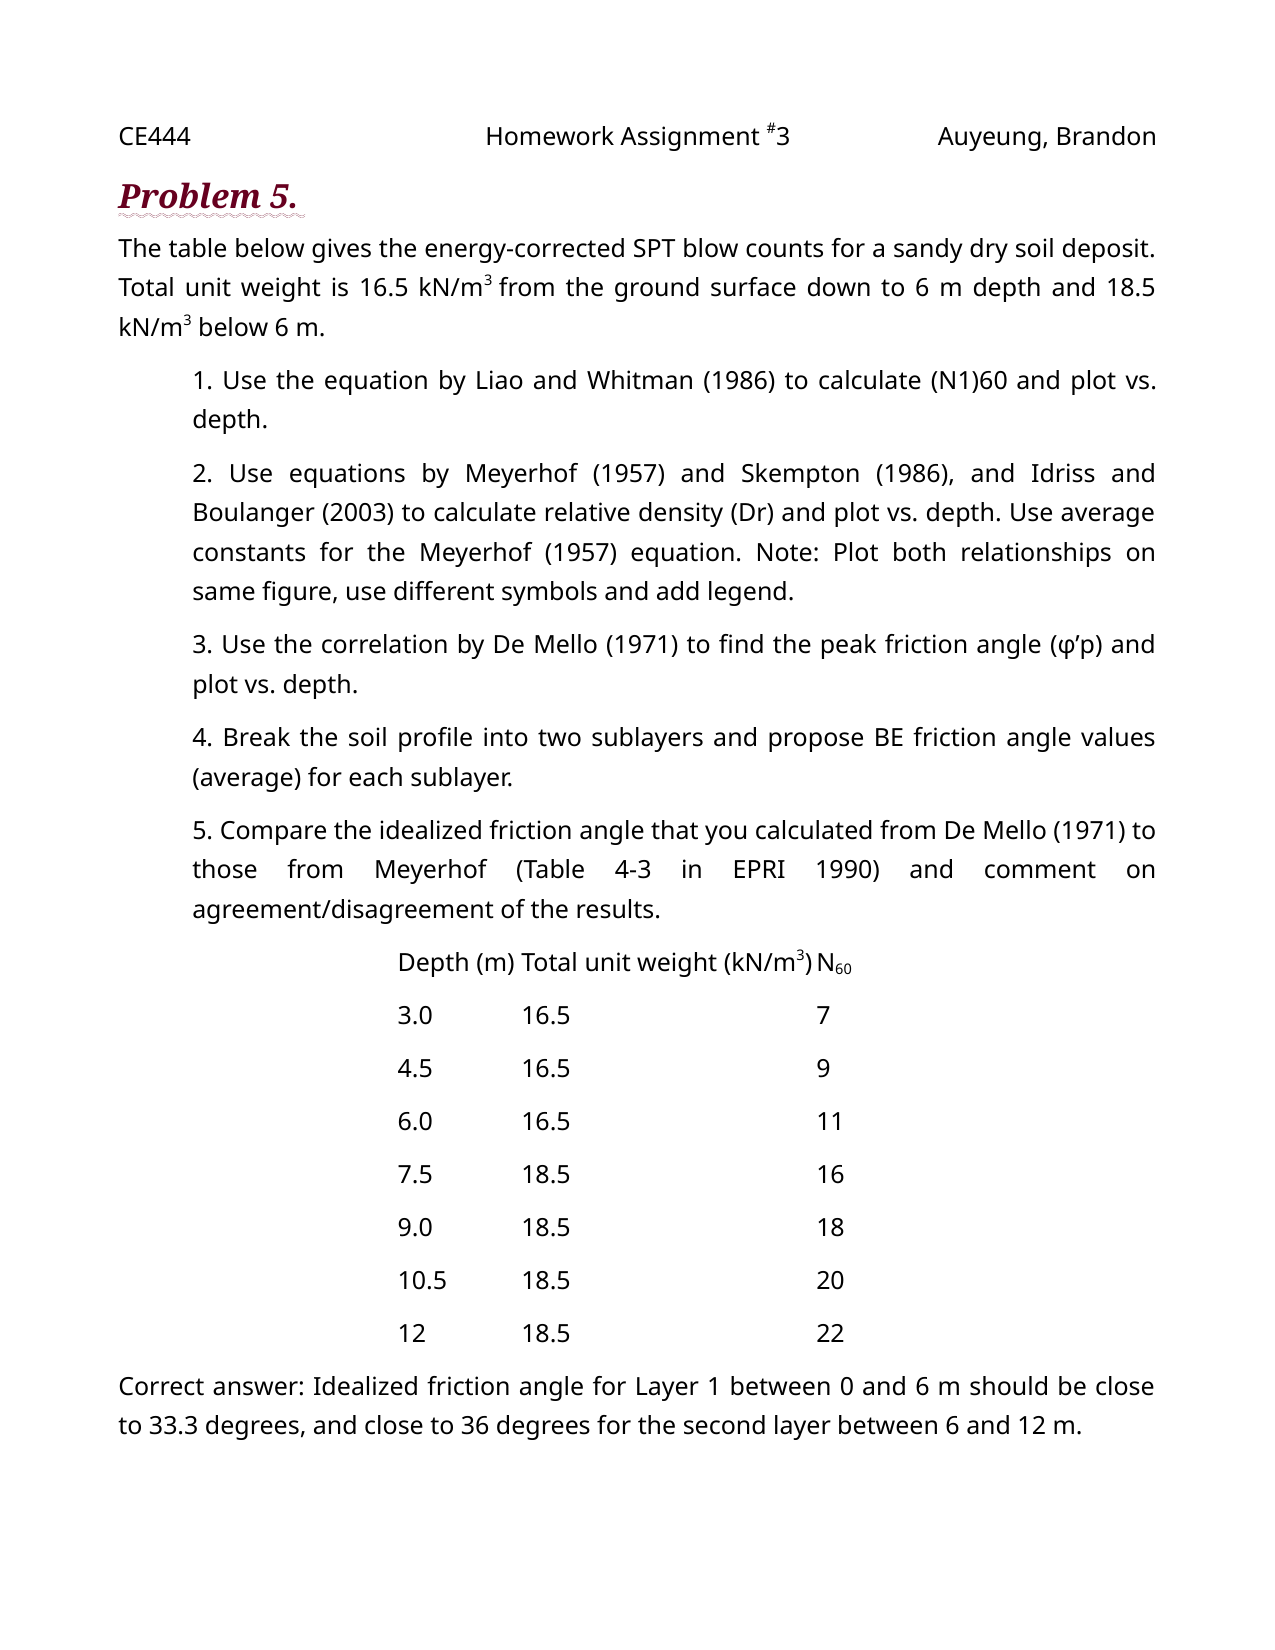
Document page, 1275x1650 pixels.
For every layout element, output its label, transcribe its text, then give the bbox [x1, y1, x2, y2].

text ­The table below gives the energy-corrected SPT blow counts for a sandy dry soil deposit. Total unit weight is 16.5 kN/m3 from the ground surface down to 6 m depth and 18.5 kN/m3 below 6 m. [118, 231, 1157, 343]
subtitle Problem 5. [118, 173, 1157, 218]
table_cell 7 [816, 998, 877, 1051]
text Correct answer: Idealized friction angle for Layer 1 between 0 and 6 m should be close to 33.3 degrees, and close to 36 degrees for the second layer between 6 and 12 m. [118, 1368, 1157, 1442]
table_header Total unit weight (kN/m3) [521, 945, 816, 998]
table_cell 16.5 [521, 998, 816, 1051]
table_cell 16 [816, 1157, 877, 1210]
table_cell 20 [816, 1263, 877, 1316]
table_cell 22 [816, 1316, 877, 1368]
table_cell 9.0 [398, 1210, 521, 1263]
table_cell 16.5 [521, 1051, 816, 1104]
list Use the equation by Liao and Whitman (1986) to calculate (N1)60 and plot vs. depth. [118, 363, 1157, 436]
table_cell 4.5 [398, 1051, 521, 1104]
list Compare the idealized friction angle that you calculated from De Mello (1971) to those from Meyerhof (Table 4-3 in EPRI 1990) and comment on agreement/disagreement of the results. [118, 813, 1157, 925]
list Use equations by Meyerhof (1957) and Skempton (1986), and Idriss and Boulanger (2003) to calculate relative density (Dr) and plot vs. depth. Use average constants for the Meyerhof (1957) equation. Note: Plot both relationships on same figure, use different symbols and add legend. [118, 456, 1157, 607]
table_cell 18.5 [521, 1157, 816, 1210]
table_cell 11 [816, 1104, 877, 1157]
table_cell 16.5 [521, 1104, 816, 1157]
table_cell 3.0 [398, 998, 521, 1051]
list Use the correlation by De Mello (1971) to find the peak friction angle (φ’p) and plot vs. depth. [118, 627, 1157, 700]
table_cell 18.5 [521, 1316, 816, 1368]
table_cell 18.5 [521, 1263, 816, 1316]
table_cell 18.5 [521, 1210, 816, 1263]
table_cell 6.0 [398, 1104, 521, 1157]
table_header Depth (m) [398, 945, 521, 998]
table_cell 7.5 [398, 1157, 521, 1210]
table_cell 9 [816, 1051, 877, 1104]
table_header N60 [816, 945, 877, 998]
list Break the soil profile into two sublayers and propose BE friction angle values (average) for each sublayer. [118, 720, 1157, 793]
table_cell 12 [398, 1316, 521, 1368]
table_cell 18 [816, 1210, 877, 1263]
table_cell 10.5 [398, 1263, 521, 1316]
